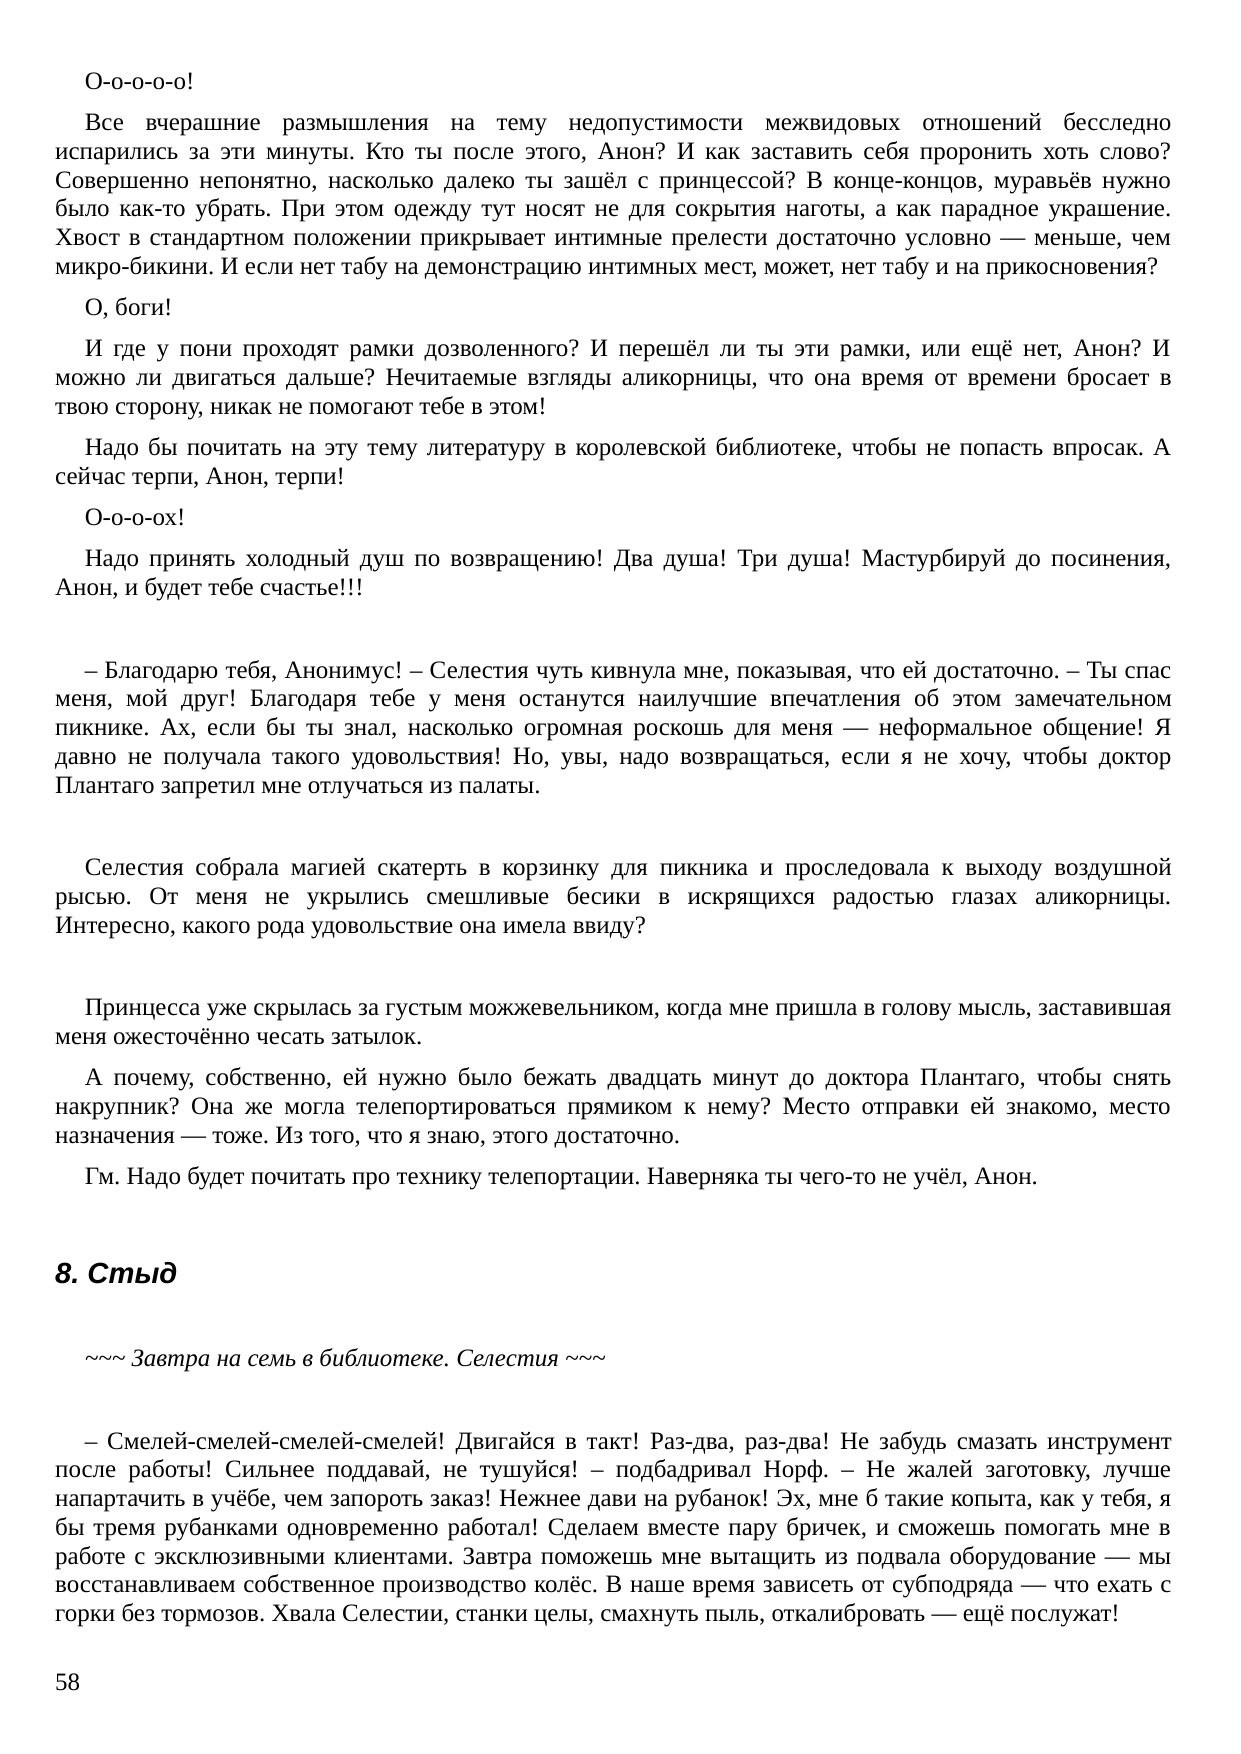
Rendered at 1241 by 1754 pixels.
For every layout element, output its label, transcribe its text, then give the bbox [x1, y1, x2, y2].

text ~~~ Завтра на семь в библиотеке. Селестия ~~~ [55, 1343, 1173, 1372]
text – Благодарю тебя, Анонимус! – Селестия чуть кивнула мне, показывая, что ей достаточно. – Ты спас меня, мой друг! Благодаря тебе у меня останутся наилучшие впечатления об этом замечательном пикнике. Ах, если бы ты знал, насколько огромная роскошь для меня — неформальное общение! Я давно не получала такого удовольствия! Но, увы, надо возвращаться, если я не хочу, чтобы доктор Плантаго запретил мне отлучаться из палаты. [55, 655, 1173, 798]
text Гм. Надо будет почитать про технику телепортации. Наверняка ты чего-то не учёл, Анон. [55, 1161, 1173, 1190]
text О-о-о-ох! [55, 502, 1173, 531]
text И где у пони проходят рамки дозволенного? И перешёл ли ты эти рамки, или ещё нет, Анон? И можно ли двигаться дальше? Нечитаемые взгляды аликорницы, что она время от времени бросает в твою сторону, никак не помогают тебе в этом! [55, 333, 1173, 420]
text Принцесса уже скрылась за густым можжевельником, когда мне пришла в голову мысль, заставившая меня ожесточённо чесать затылок. [55, 992, 1173, 1050]
text Надо бы почитать на эту тему литературу в королевской библиотеке, чтобы не попасть впросак. А сейчас терпи, Анон, терпи! [55, 432, 1173, 490]
text – Смелей-смелей-смелей-смелей! Двигайся в такт! Раз-два, раз-два! Не забудь смазать инструмент после работы! Сильнее поддавай, не тушуйся! – подбадривал Норф. – Не жалей заготовку, лучше напартачить в учёбе, чем запороть заказ! Нежнее дави на рубанок! Эх, мне б такие копыта, как у тебя, я бы тремя рубанками одновременно работал! Сделаем вместе пару бричек, и сможешь помогать мне в работе с эксклюзивными клиентами. Завтра поможешь мне вытащить из подвала оборудование — мы восстанавливаем собственное производство колёс. В наше время зависеть от субподряда — что ехать с горки без тормозов. Хвала Селестии, станки целы, смахнуть пыль, откалибровать — ещё послужат! [55, 1426, 1173, 1627]
text О, боги! [55, 292, 1173, 321]
text Надо принять холодный душ по возвращению! Два душа! Три душа! Мастурбируй до посинения, Анон, и будет тебе счастье!!! [55, 543, 1173, 601]
subtitle 8. Стыд [55, 1256, 1173, 1289]
text О-о-о-о-о! [55, 66, 1173, 95]
text А почему, собственно, ей нужно было бежать двадцать минут до доктора Плантаго, чтобы снять накрупник? Она же могла телепортироваться прямиком к нему? Место отправки ей знакомо, место назначения — тоже. Из того, что я знаю, этого достаточно. [55, 1062, 1173, 1148]
text Все вчерашние размышления на тему недопустимости межвидовых отношений бесследно испарились за эти минуты. Кто ты после этого, Анон? И как заставить себя проронить хоть слово? Совершенно непонятно, насколько далеко ты зашёл с принцессой? В конце-концов, муравьёв нужно было как-то убрать. При этом одежду тут носят не для сокрытия наготы, а как парадное украшение. Хвост в стандартном положении прикрывает интимные прелести достаточно условно — меньше, чем микро-бикини. И если нет табу на демонстрацию интимных мест, может, нет табу и на прикосновения? [55, 107, 1173, 280]
text Селестия собрала магией скатерть в корзинку для пикника и проследовала к выходу воздушной рысью. От меня не укрылись смешливые бесики в искрящихся радостью глазах аликорницы. Интересно, какого рода удовольствие она имела ввиду? [55, 852, 1173, 938]
